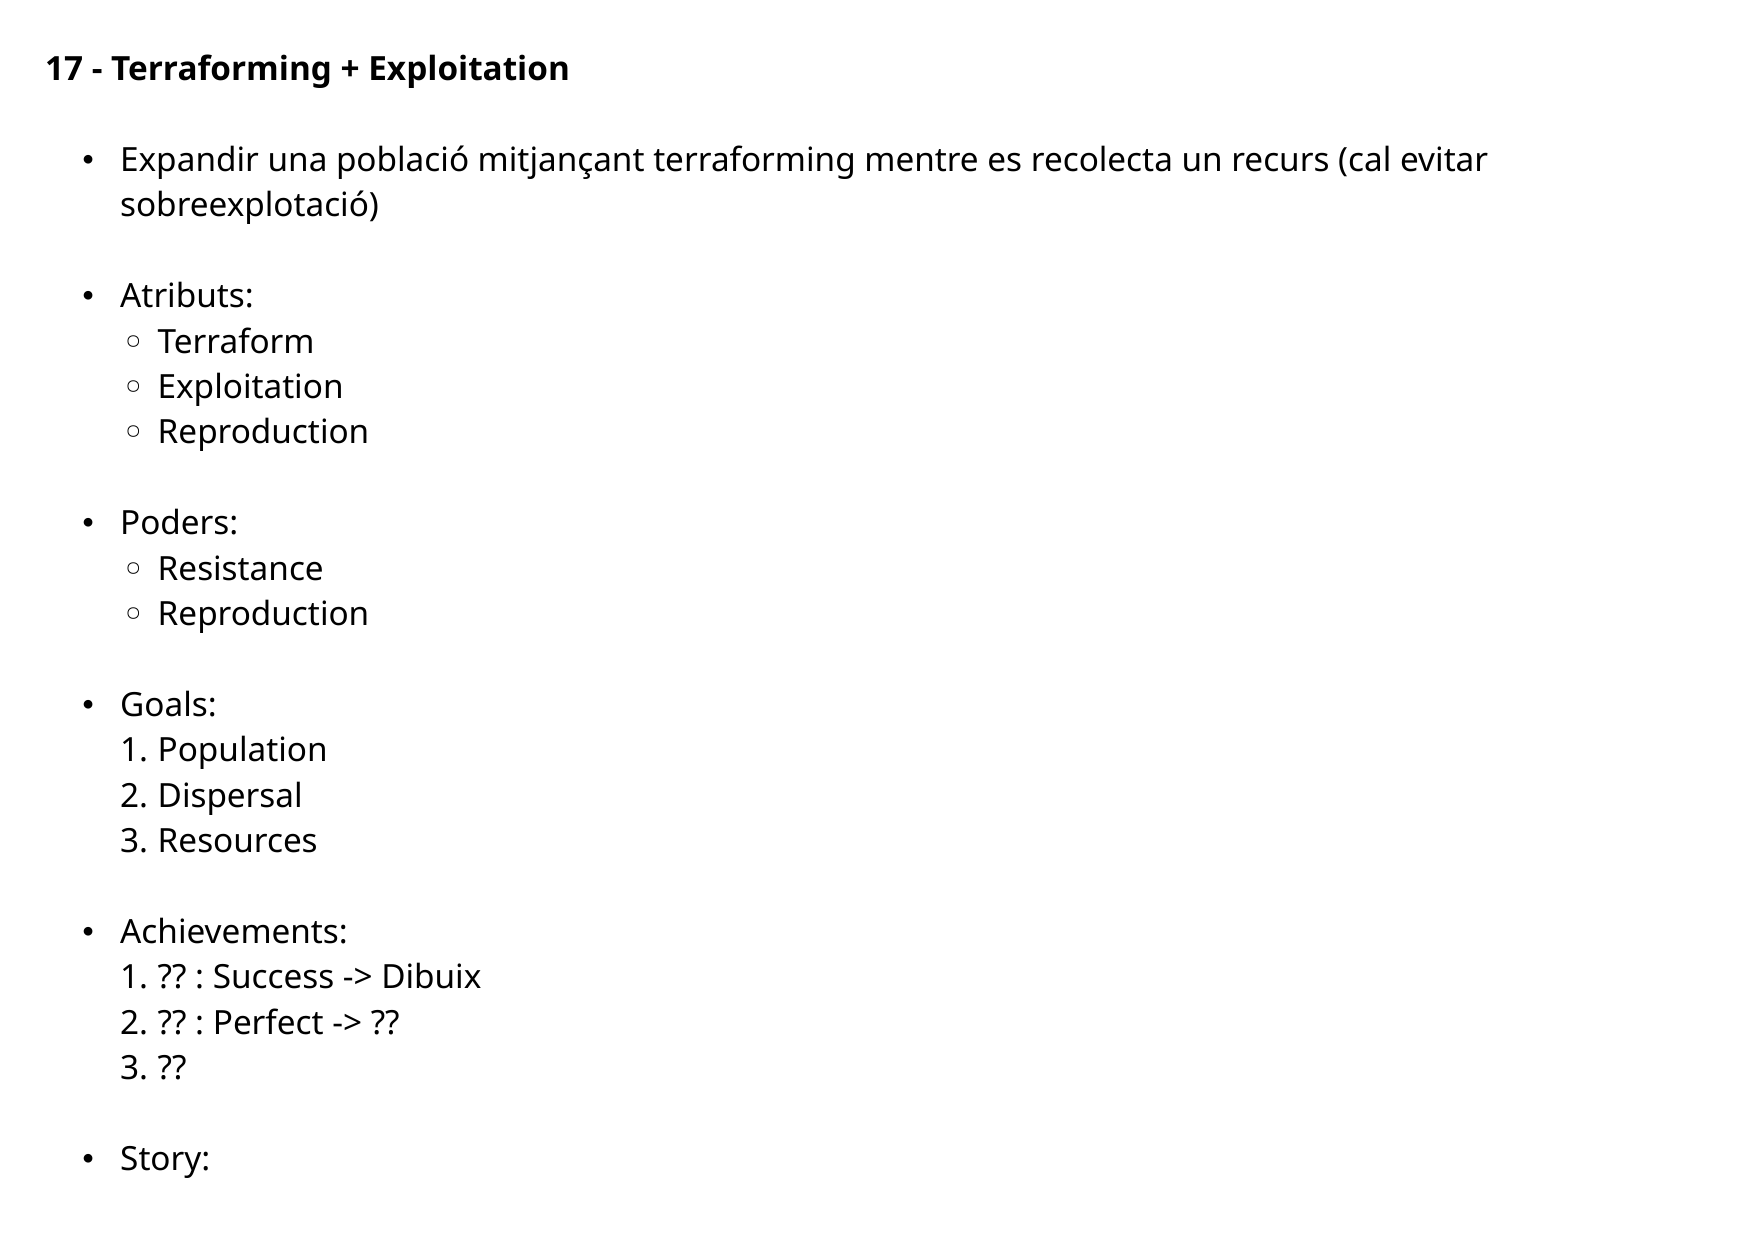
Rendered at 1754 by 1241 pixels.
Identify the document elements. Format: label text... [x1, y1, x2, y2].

list ?? [120, 1044, 1709, 1089]
list Exploitation [120, 363, 1709, 408]
list Resistance [120, 544, 1709, 590]
list Reproduction [120, 590, 1709, 635]
list Dispersal [120, 772, 1709, 817]
list ?? : Perfect -> ?? [120, 999, 1709, 1044]
list Reproduction [120, 408, 1709, 454]
list Atributs: [82, 272, 1709, 317]
list Expandir una població mitjançant terraforming mentre es recolecta un recurs (cal evitar sobreexplotació) [82, 136, 1709, 227]
list Population [120, 726, 1709, 772]
list Achievements: [82, 908, 1709, 953]
list Story: [82, 1135, 1709, 1180]
list Terraform [120, 317, 1709, 363]
list Poders: [82, 499, 1709, 544]
list Goals: [82, 681, 1709, 726]
list ?? : Success -> Dibuix [120, 953, 1709, 999]
text 17 - Terraforming + Exploitation [45, 45, 1709, 90]
list Resources [120, 817, 1709, 862]
